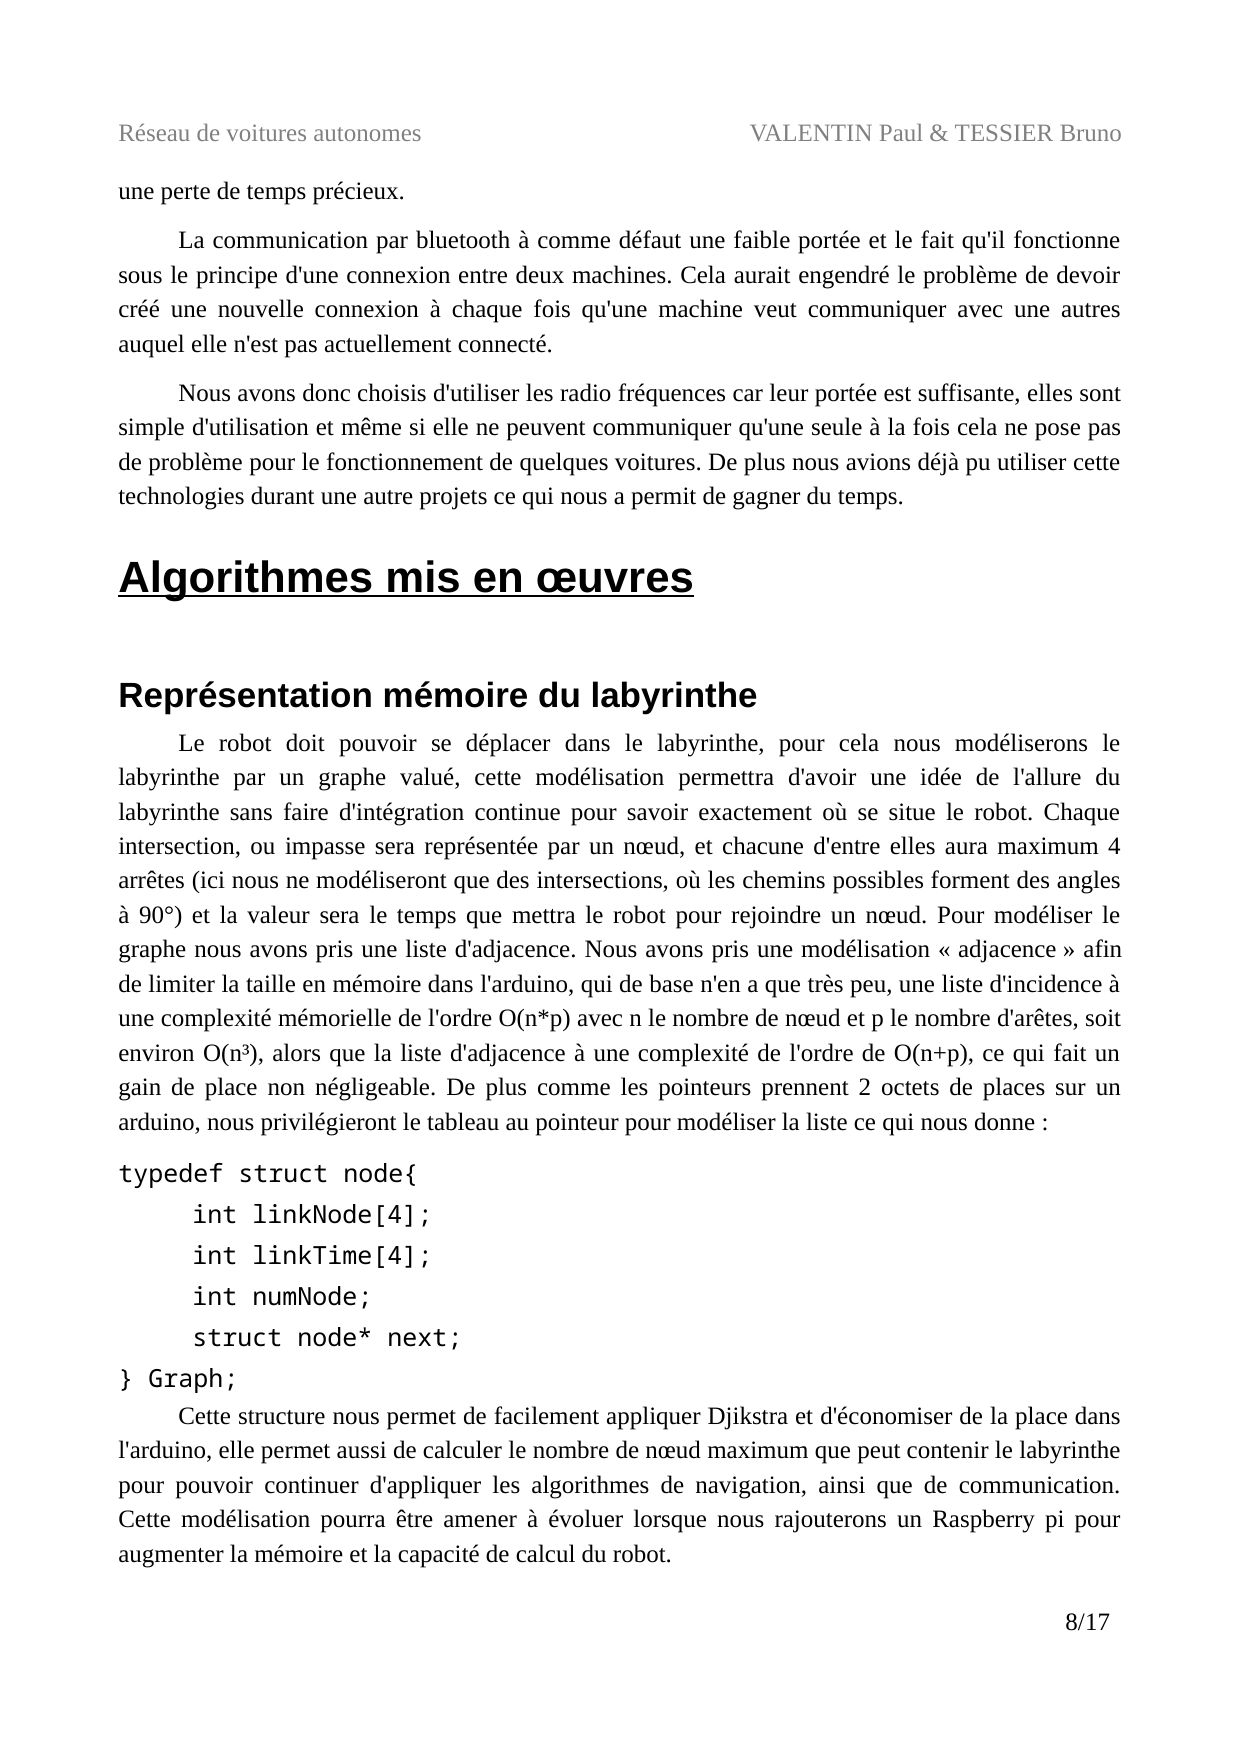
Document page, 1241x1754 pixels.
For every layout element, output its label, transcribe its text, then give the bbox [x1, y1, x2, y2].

text int linkTime[4]; [118, 1238, 1122, 1272]
text Cette structure nous permet de facilement appliquer Djikstra et d'économiser de la place dans l'arduino, elle permet aussi de calculer le nombre de nœud maximum que peut contenir le labyrinthe pour pouvoir continuer d'appliquer les algorithmes de navigation, ainsi que de communication. Cette modélisation pourra être amener à évoluer lorsque nous rajouterons un Raspberry pi pour augmenter la mémoire et la capacité de calcul du robot. [118, 1401, 1122, 1568]
text une perte de temps précieux. [118, 176, 1122, 205]
text Le robot doit pouvoir se déplacer dans le labyrinthe, pour cela nous modéliserons le labyrinthe par un graphe valué, cette modélisation permettra d'avoir une idée de l'allure du labyrinthe sans faire d'intégration continue pour savoir exactement où se situe le robot. Chaque intersection, ou impasse sera représentée par un nœud, et chacune d'entre elles aura maximum 4 arrêtes (ici nous ne modéliseront que des intersections, où les chemins possibles forment des angles à 90°) et la valeur sera le temps que mettra le robot pour rejoindre un nœud. Pour modéliser le graphe nous avons pris une liste d'adjacence. Nous avons pris une modélisation « adjacence » afin de limiter la taille en mémoire dans l'arduino, qui de base n'en a que très peu, une liste d'incidence à une complexité mémorielle de l'ordre O(n*p) avec n le nombre de nœud et p le nombre d'arêtes, soit environ O(n³), alors que la liste d'adjacence à une complexité de l'ordre de O(n+p), ce qui fait un gain de place non négligeable. De plus comme les pointeurs prennent 2 octets de places sur un arduino, nous privilégieront le tableau au pointeur pour modéliser la liste ce qui nous donne : [118, 728, 1122, 1136]
text La communication par bluetooth à comme défaut une faible portée et le fait qu'il fonctionne sous le principe d'une connexion entre deux machines. Cela aurait engendré le problème de devoir créé une nouvelle connexion à chaque fois qu'une machine veut communiquer avec une autres auquel elle n'est pas actuellement connecté. [118, 225, 1122, 358]
text Nous avons donc choisis d'utiliser les radio fréquences car leur portée est suffisante, elles sont simple d'utilisation et même si elle ne peuvent communiquer qu'une seule à la fois cela ne pose pas de problème pour le fonctionnement de quelques voitures. De plus nous avions déjà pu utiliser cette technologies durant une autre projets ce qui nous a permit de gagner du temps. [118, 378, 1122, 510]
text int linkNode[4]; [118, 1197, 1122, 1231]
text typedef struct node{ [118, 1156, 1122, 1190]
text int numNode; [118, 1278, 1122, 1313]
subtitle Représentation mémoire du labyrinthe [118, 675, 1122, 715]
text } Graph; [118, 1360, 1122, 1394]
subtitle Algorithmes mis en œuvres [118, 551, 1152, 601]
text struct node* next; [118, 1319, 1122, 1353]
